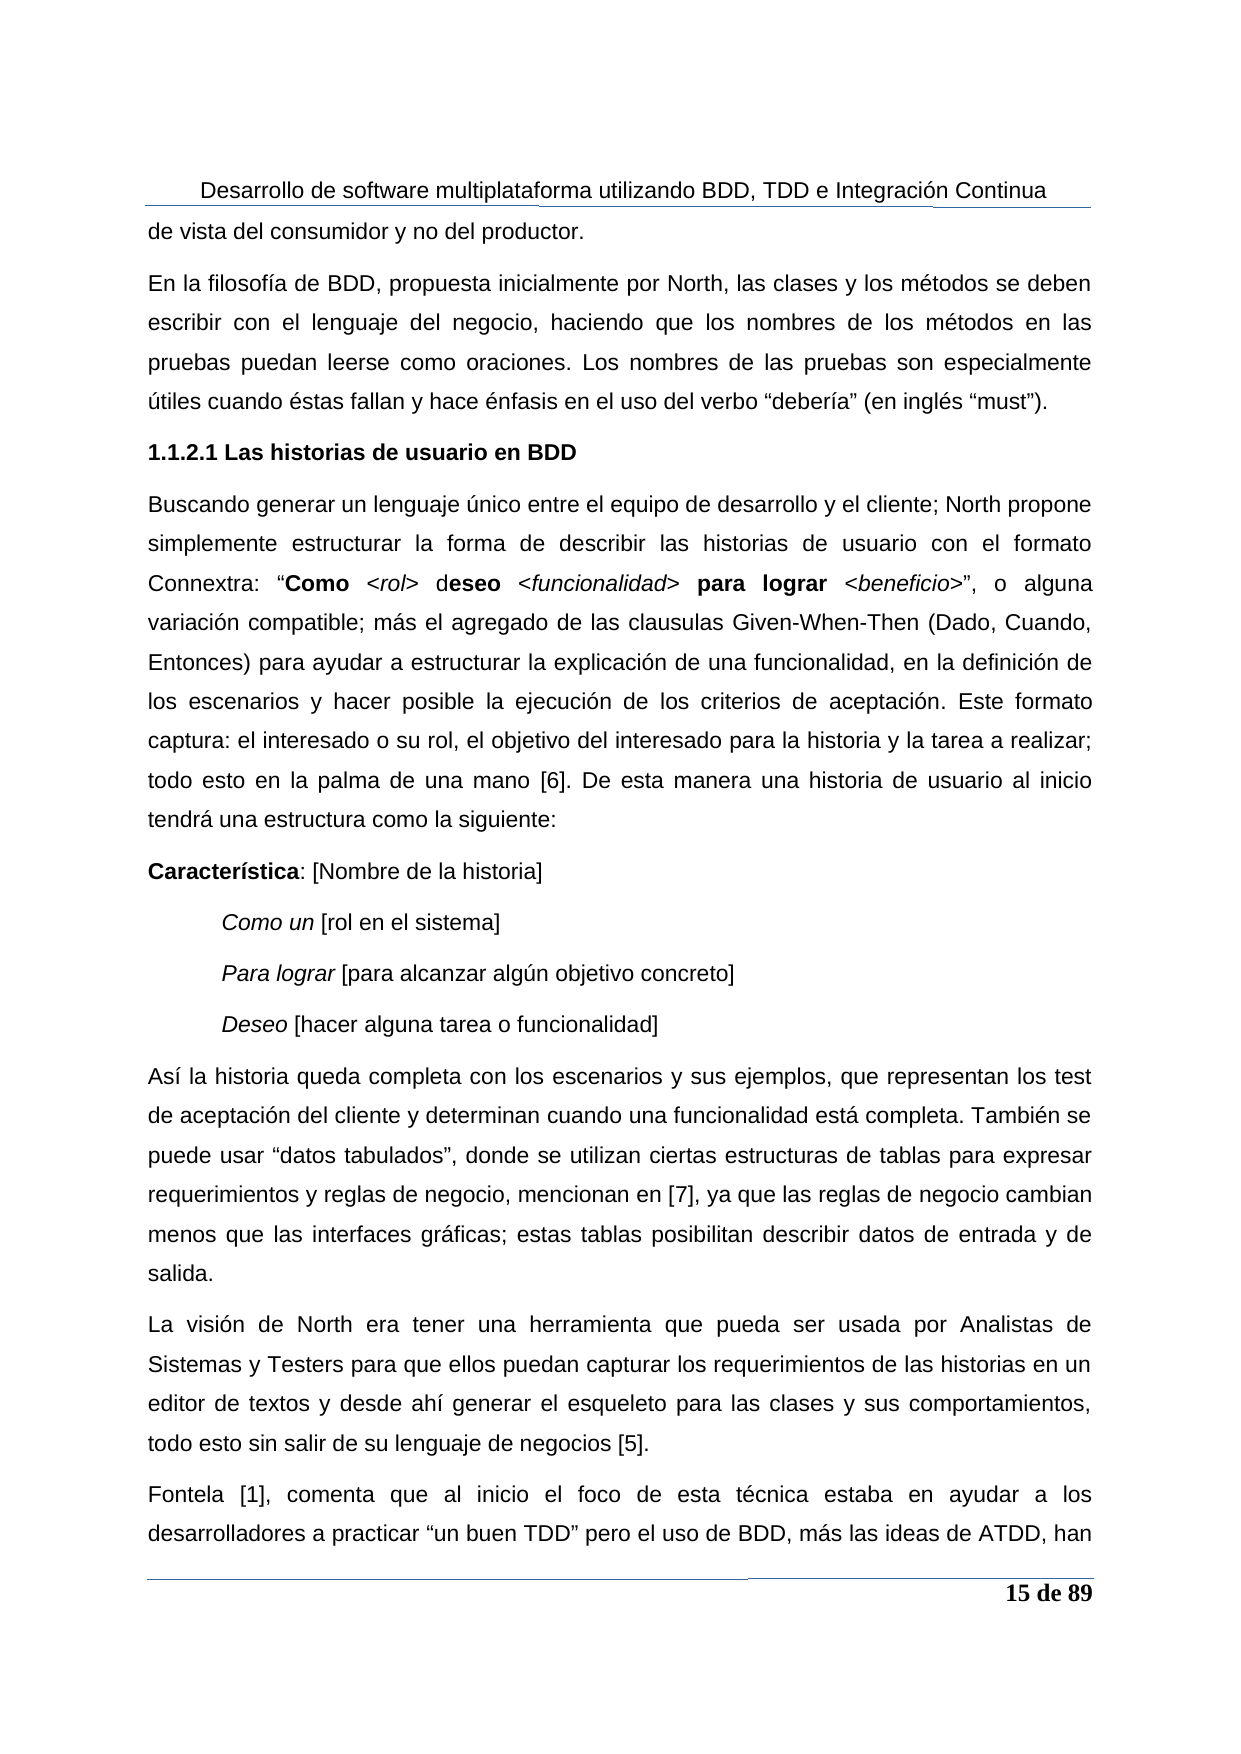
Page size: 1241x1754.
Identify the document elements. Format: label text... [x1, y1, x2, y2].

text Para lograr [para alcanzar algún objetivo concreto] [148, 960, 1093, 986]
text Buscando generar un lenguaje único entre el equipo de desarrollo y el cliente; North propone simplemente estructurar la forma de describir las historias de usuario con el formato Connextra: “Como <rol> deseo <funcionalidad> para lograr <beneficio>”, o alguna variación compatible; más el agregado de las clausulas Given-When-Then (Dado, Cuando, Entonces) para ayudar a estructurar la explicación de una funcionalidad, en la definición de los escenarios y hacer posible la ejecución de los criterios de aceptación. Este formato captura: el interesado o su rol, el objetivo del interesado para la historia y la tarea a realizar; todo esto en la palma de una mano [6]. De esta manera una historia de usuario al inicio tendrá una estructura como la siguiente: [148, 491, 1093, 833]
text Deseo [hacer alguna tarea o funcionalidad] [148, 1011, 1093, 1038]
text Como un [rol en el sistema] [148, 909, 1093, 935]
text Así la historia queda completa con los escenarios y sus ejemplos, que representan los test de aceptación del cliente y determinan cuando una funcionalidad está completa. También se puede usar “datos tabulados”, donde se utilizan ciertas estructuras de tablas para expresar requerimientos y reglas de negocio, mencionan en [7], ya que las reglas de negocio cambian menos que las interfaces gráficas; estas tablas posibilitan describir datos de entrada y de salida. [148, 1063, 1093, 1286]
text 1.1.2.1 Las historias de usuario en BDD [148, 439, 1093, 466]
text En la filosofía de BDD, propuesta inicialmente por North, las clases y los métodos se deben escribir con el lenguaje del negocio, haciendo que los nombres de los métodos en las pruebas puedan leerse como oraciones. Los nombres de las pruebas son especialmente útiles cuando éstas fallan y hace énfasis en el uso del verbo “debería” (en inglés “must”). [148, 269, 1093, 414]
text Característica: [Nombre de la historia] [148, 858, 1093, 884]
text de vista del consumidor y no del productor. [148, 218, 1093, 245]
text Fontela [1], comenta que al inicio el foco de esta técnica estaba en ayudar a los desarrolladores a practicar “un buen TDD” pero el uso de BDD, más las ideas de ATDD, han [148, 1481, 1093, 1547]
text La visión de North era tener una herramienta que pueda ser usada por Analistas de Sistemas y Testers para que ellos puedan capturar los requerimientos de las historias en un editor de textos y desde ahí generar el esqueleto para las clases y sus comportamientos, todo esto sin salir de su lenguaje de negocios [5]. [148, 1311, 1093, 1456]
